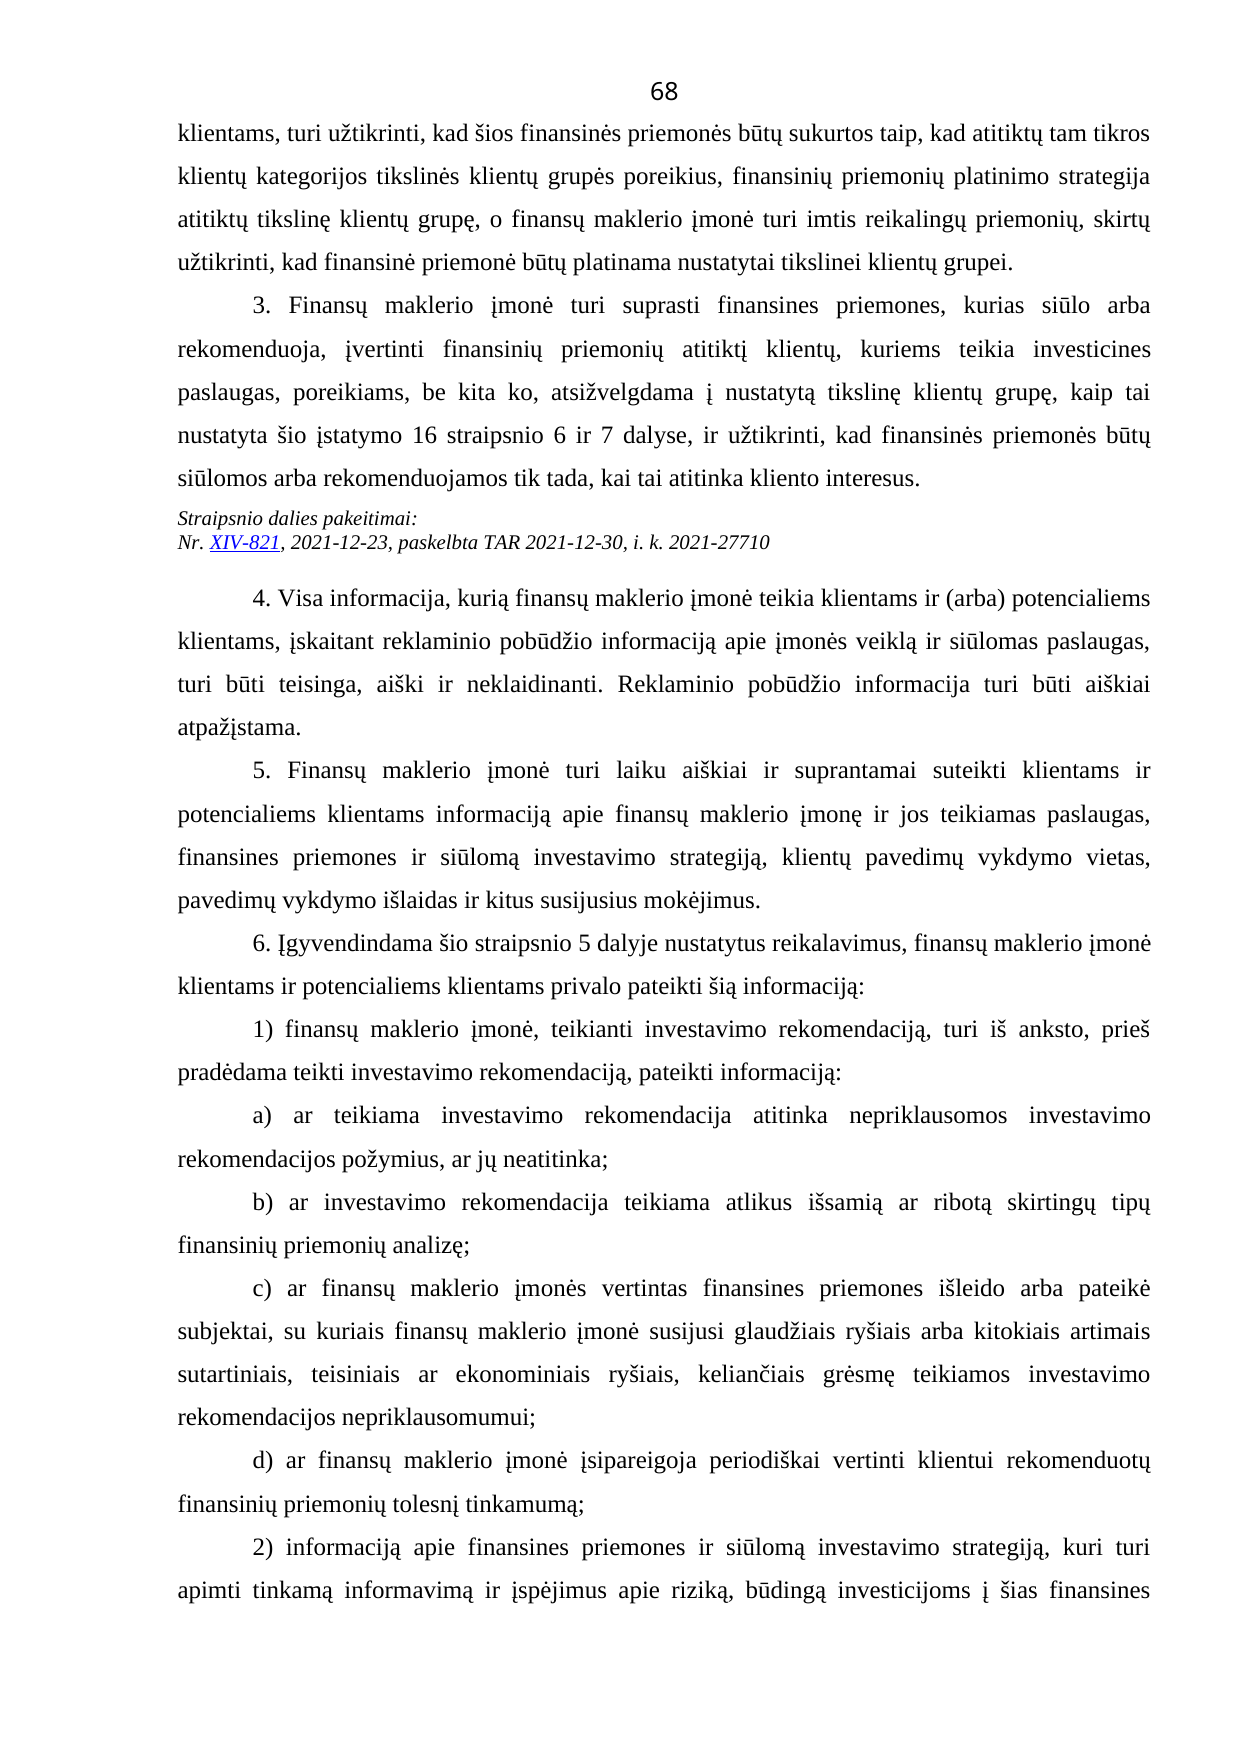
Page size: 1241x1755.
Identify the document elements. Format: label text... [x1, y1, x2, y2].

text 2) informaciją apie finansines priemones ir siūlomą investavimo strategiją, kuri turi apimti tinkamą informavimą ir įspėjimus apie riziką, būdingą investicijoms į šias finansines [177, 1532, 1152, 1604]
text 6. Įgyvendindama šio straipsnio 5 dalyje nustatytus reikalavimus, finansų maklerio įmonė klientams ir potencialiems klientams privalo pateikti šią informaciją: [177, 928, 1152, 1000]
text d) ar finansų maklerio įmonė įsipareigoja periodiškai vertinti klientui rekomenduotų finansinių priemonių tolesnį tinkamumą; [177, 1446, 1152, 1517]
text a) ar teikiama investavimo rekomendacija atitinka nepriklausomos investavimo rekomendacijos požymius, ar jų neatitinka; [177, 1101, 1152, 1172]
text klientams, turi užtikrinti, kad šios finansinės priemonės būtų sukurtos taip, kad atitiktų tam tikros klientų kategorijos tikslinės klientų grupės poreikius, finansinių priemonių platinimo strategija atitiktų tikslinę klientų grupę, o finansų maklerio įmonė turi imtis reikalingų priemonių, skirtų užtikrinti, kad finansinė priemonė būtų platinama nustatytai tikslinei klientų grupei. [177, 118, 1152, 276]
text 4. Visa informacija, kurią finansų maklerio įmonė teikia klientams ir (arba) potencialiems klientams, įskaitant reklaminio pobūdžio informaciją apie įmonės veiklą ir siūlomas paslaugas, turi būti teisinga, aiški ir neklaidinanti. Reklaminio pobūdžio informacija turi būti aiškiai atpažįstama. [177, 583, 1152, 741]
text c) ar finansų maklerio įmonės vertintas finansines priemones išleido arba pateikė subjektai, su kuriais finansų maklerio įmonė susijusi glaudžiais ryšiais arba kitokiais artimais sutartiniais, teisiniais ar ekonominiais ryšiais, keliančiais grėsmę teikiamos investavimo rekomendacijos nepriklausomumui; [177, 1273, 1152, 1431]
text 5. Finansų maklerio įmonė turi laiku aiškiai ir suprantamai suteikti klientams ir potencialiems klientams informaciją apie finansų maklerio įmonę ir jos teikiamas paslaugas, finansines priemones ir siūlomą investavimo strategiją, klientų pavedimų vykdymo vietas, pavedimų vykdymo išlaidas ir kitus susijusius mokėjimus. [177, 756, 1152, 914]
text Straipsnio dalies pakeitimai: [177, 506, 1152, 530]
text 3. Finansų maklerio įmonė turi suprasti finansines priemones, kurias siūlo arba rekomenduoja, įvertinti finansinių priemonių atitiktį klientų, kuriems teikia investicines paslaugas, poreikiams, be kita ko, atsižvelgdama į nustatytą tikslinę klientų grupę, kaip tai nustatyta šio įstatymo 16 straipsnio 6 ir 7 dalyse, ir užtikrinti, kad finansinės priemonės būtų siūlomos arba rekomenduojamos tik tada, kai tai atitinka kliento interesus. [177, 291, 1152, 492]
text Nr. XIV-821, 2021-12-23, paskelbta TAR 2021-12-30, i. k. 2021-27710 [177, 530, 1152, 554]
text 1) finansų maklerio įmonė, teikianti investavimo rekomendaciją, turi iš anksto, prieš pradėdama teikti investavimo rekomendaciją, pateikti informaciją: [177, 1014, 1152, 1086]
text b) ar investavimo rekomendacija teikiama atlikus išsamią ar ribotą skirtingų tipų finansinių priemonių analizę; [177, 1187, 1152, 1259]
